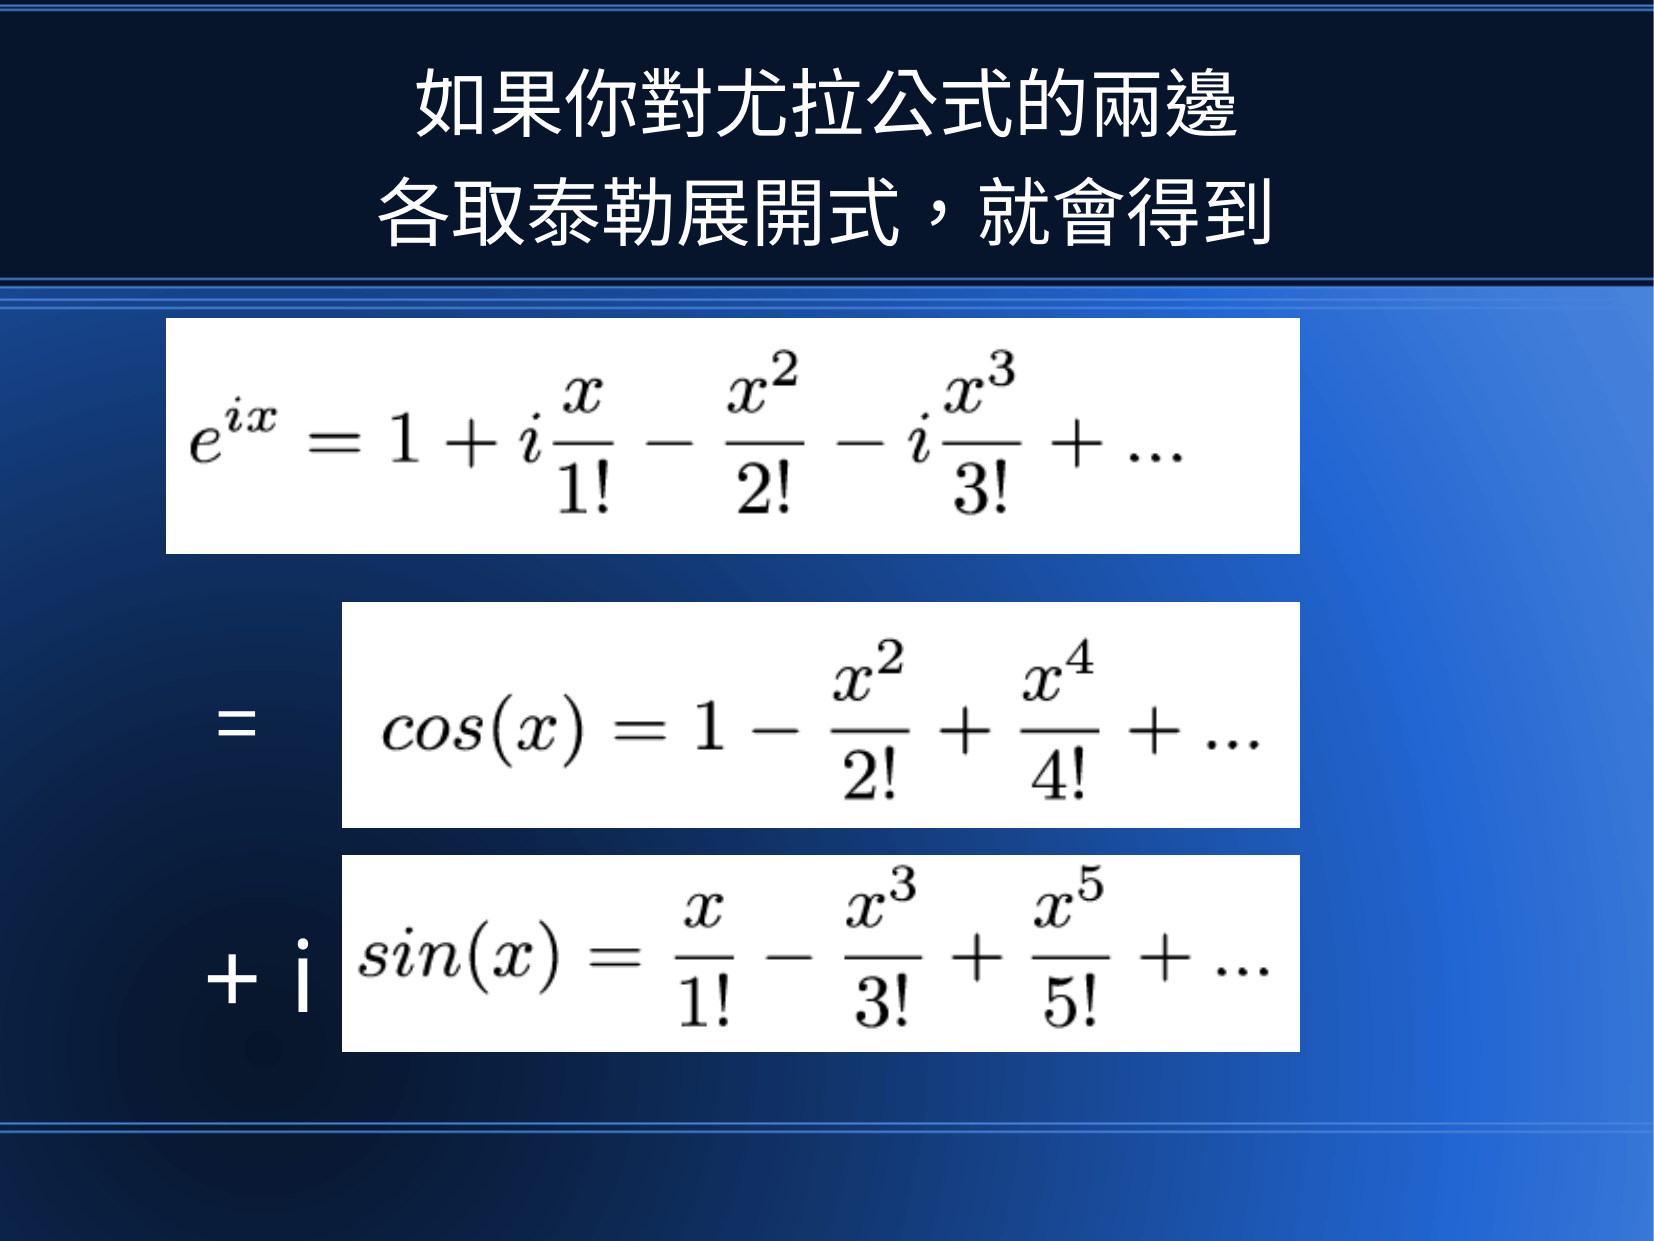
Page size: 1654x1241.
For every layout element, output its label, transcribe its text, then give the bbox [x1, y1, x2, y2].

picture [0, 0, 1654, 1241]
title 如果你對尤拉公式的兩邊 各取泰勒展開式，就會得到 [82, 49, 1571, 257]
text_box = [200, 673, 275, 773]
text_box + i [188, 897, 330, 1032]
